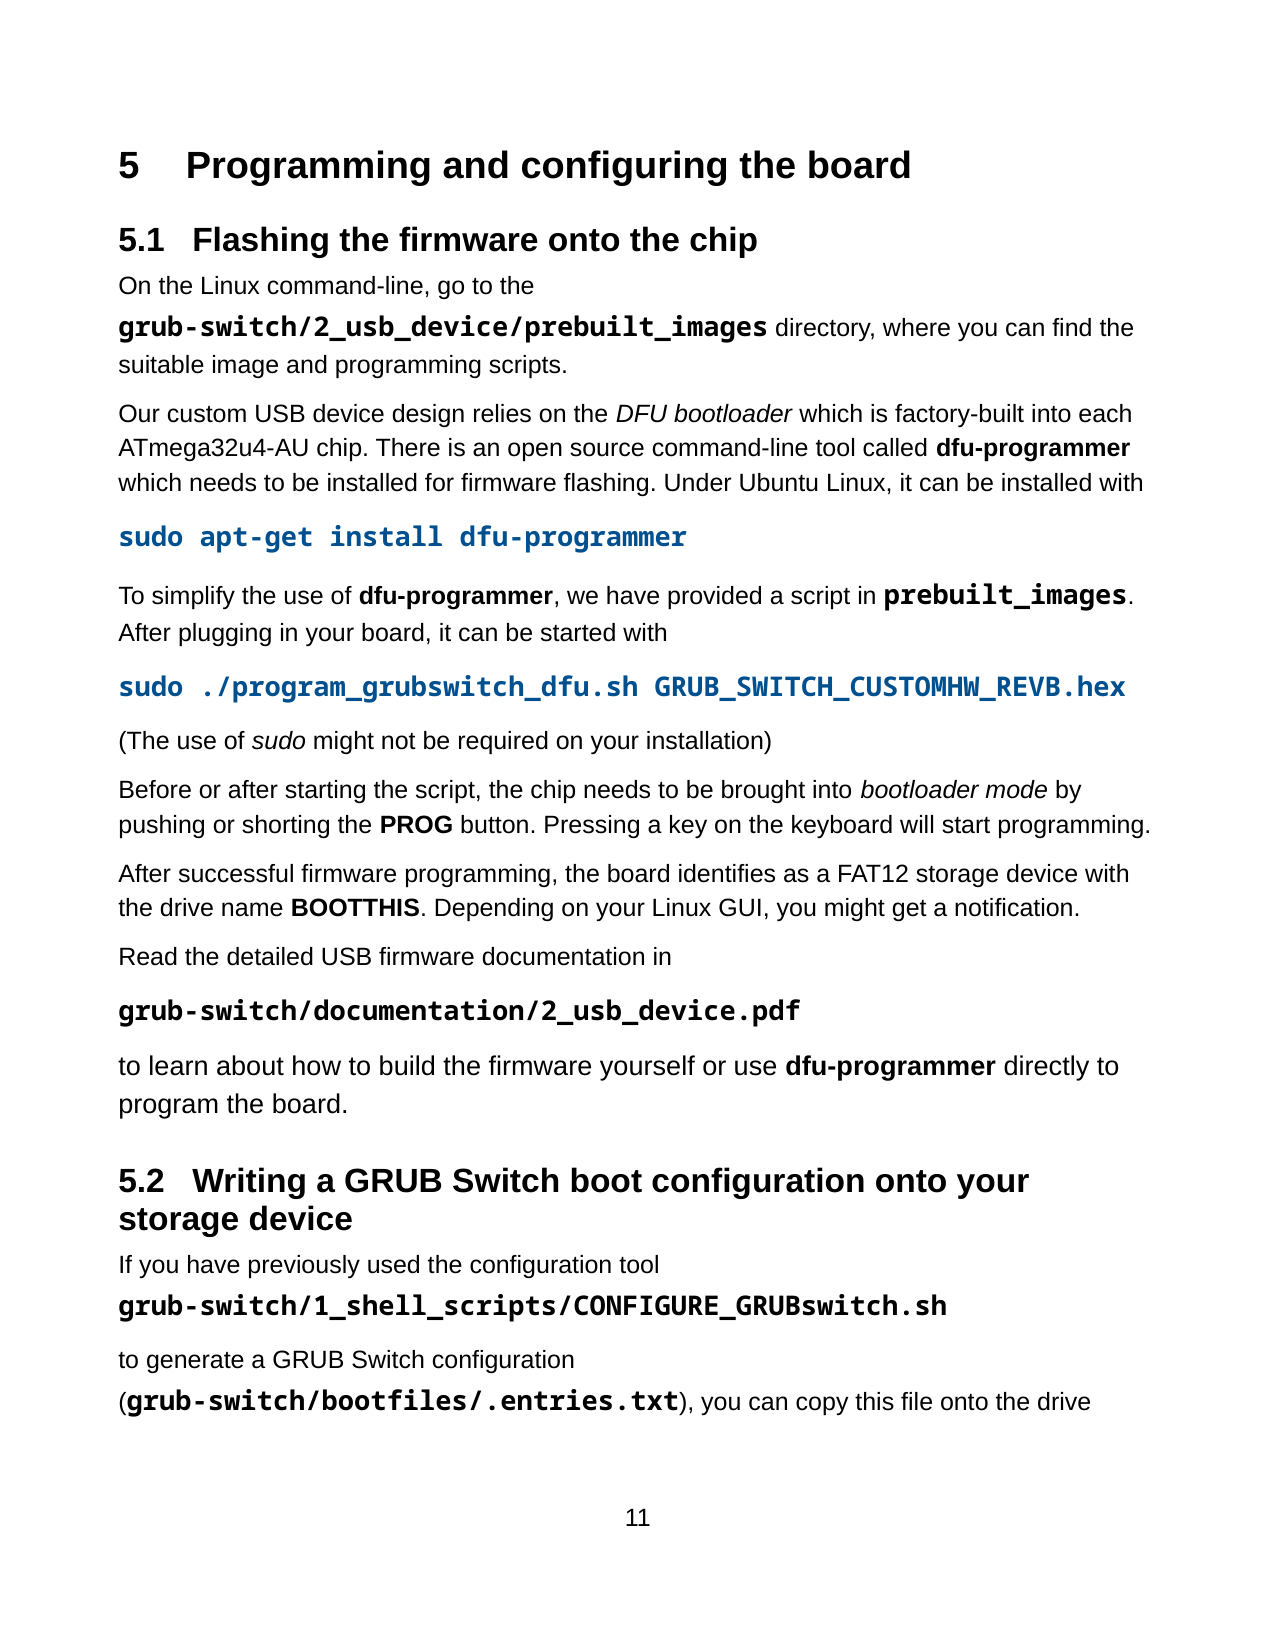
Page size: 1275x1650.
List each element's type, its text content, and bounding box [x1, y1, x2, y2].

subtitle Programming and configuring the board [118, 143, 1157, 187]
text If you have previously used the configuration tool grub-switch/1_shell_scripts/CONFIGURE_GRUBswitch.sh [118, 1250, 1157, 1323]
subtitle Writing a GRUB Switch boot configuration onto your storage device [118, 1161, 1157, 1238]
text to generate a GRUB Switch configuration (grub-switch/bootfiles/.entries.txt), you can copy this file onto the drive [118, 1345, 1157, 1418]
text Our custom USB device design relies on the DFU bootloader which is factory-built into each ATmega32u4-AU chip. There is an open source command-line tool called dfu-programmer which needs to be installed for firmware flashing. Under Ubuntu Linux, it can be installed with [118, 399, 1157, 497]
text sudo ./program_grubswitch_dfu.sh GRUB_SWITCH_CUSTOMHW_REVB.hex [118, 667, 1157, 704]
text sudo apt-get install dfu-programmer [118, 517, 1157, 554]
text Read the detailed USB firmware documentation in [118, 942, 1157, 971]
subtitle Flashing the firmware onto the chip [118, 220, 1157, 259]
text To simplify the use of dfu-programmer, we have provided a script in prebuilt_images. After plugging in your board, it can be started with [118, 576, 1157, 647]
text (The use of sudo might not be required on your installation) [118, 726, 1157, 755]
text On the Linux command-line, go to the grub-switch/2_usb_device/prebuilt_images directory, where you can find the suitable image and programming scripts. [118, 271, 1157, 379]
text to learn about how to build the firmware yourself or use dfu-programmer directly to program the board. [118, 1050, 1157, 1119]
text Before or after starting the script, the chip needs to be brought into bootloader mode by pushing or shorting the PROG button. Pressing a key on the keyboard will start programming. [118, 775, 1157, 838]
text After successful firmware programming, the board identifies as a FAT12 storage device with the drive name BOOTTHIS. Depending on your Linux GUI, you might get a notification. [118, 859, 1157, 922]
text grub-switch/documentation/2_usb_device.pdf [118, 991, 1157, 1028]
